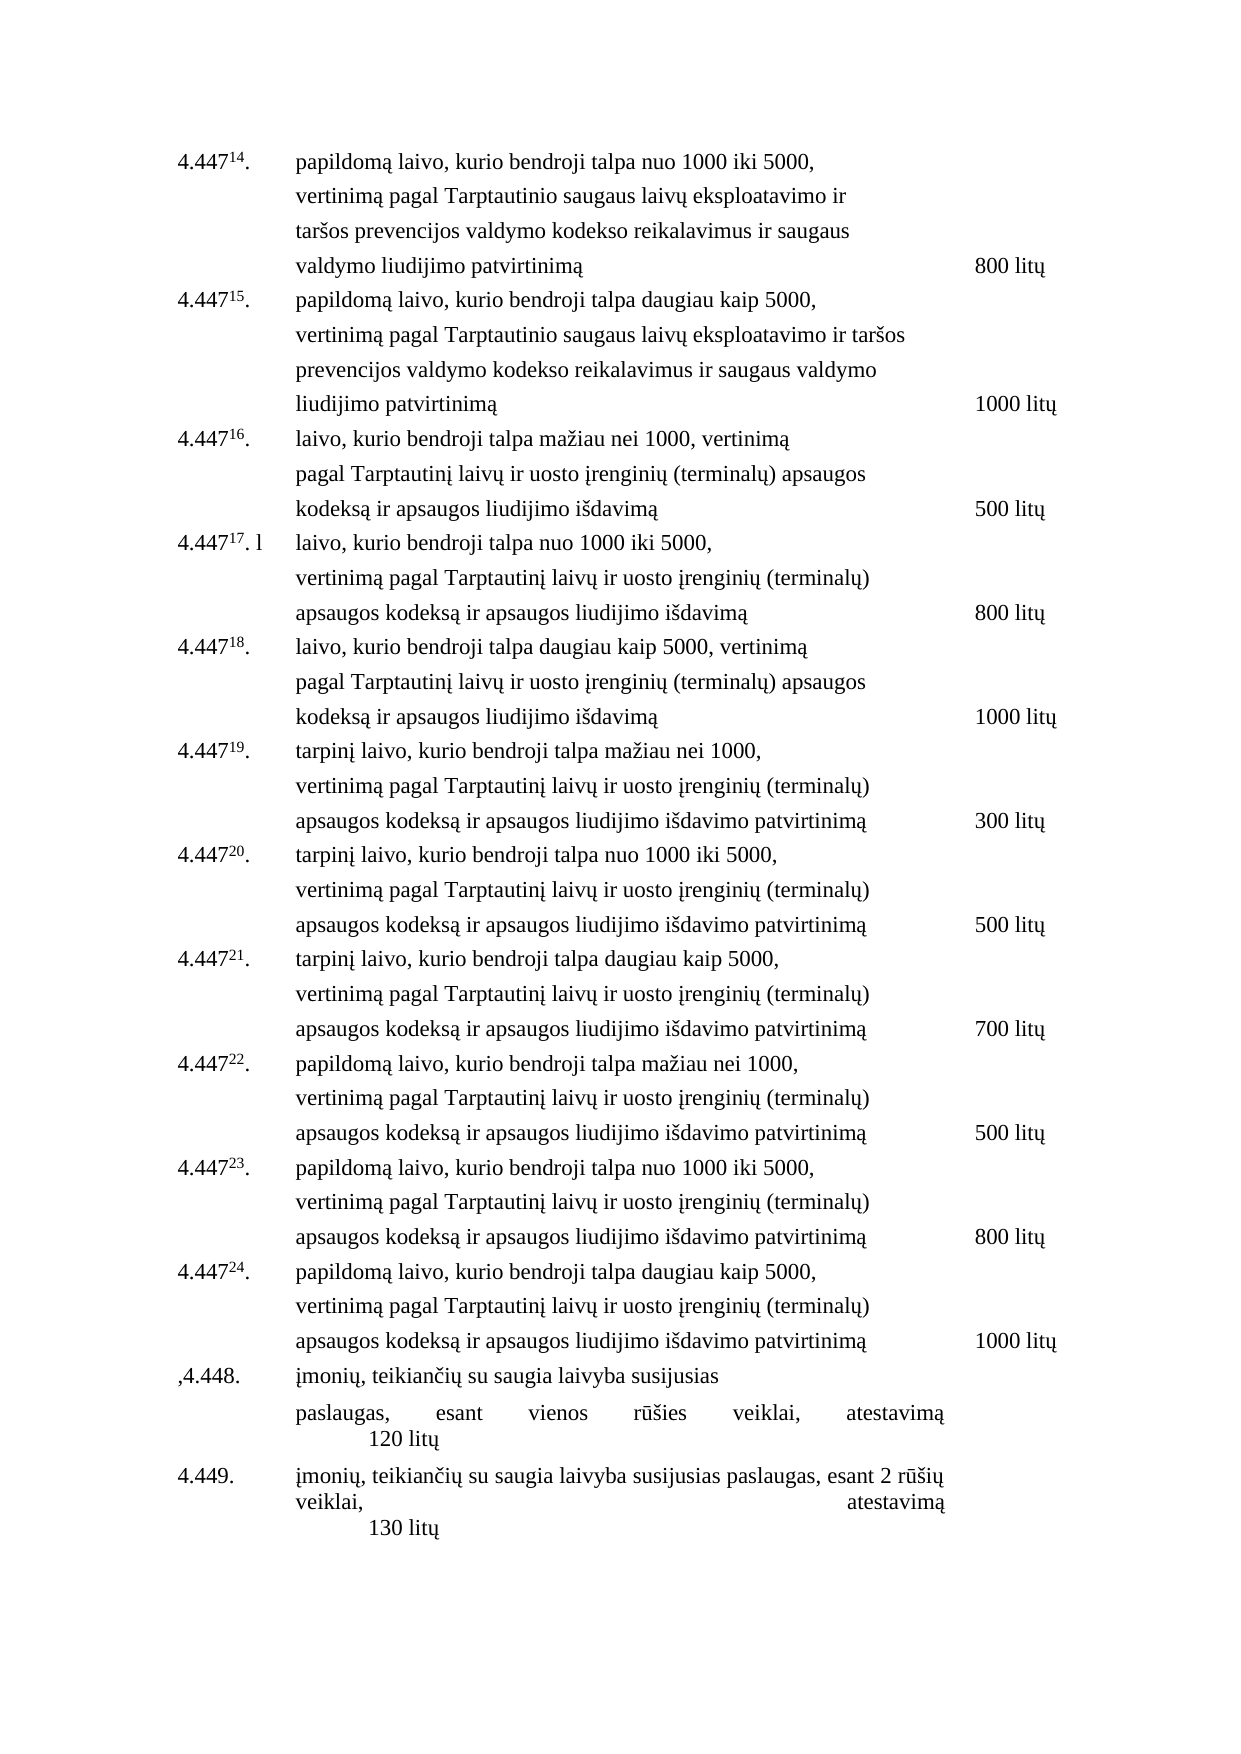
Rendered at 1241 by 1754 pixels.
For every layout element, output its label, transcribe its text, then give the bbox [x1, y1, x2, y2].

text apsaugos kodeksą ir apsaugos liudijimo išdavimo patvirtinimą 500 litų [295, 911, 1122, 937]
text 4.44724. papildomą laivo, kurio bendroji talpa daugiau kaip 5000, [177, 1258, 1122, 1284]
text 4.44722. papildomą laivo, kurio bendroji talpa mažiau nei 1000, [177, 1049, 1122, 1076]
text 4.44720. tarpinį laivo, kurio bendroji talpa nuo 1000 iki 5000, [177, 841, 1122, 868]
text vertinimą pagal Tarptautinio saugaus laivų eksploatavimo ir taršos [295, 321, 1122, 347]
text kodeksą ir apsaugos liudijimo išdavimą 1000 litų [295, 703, 1122, 729]
text vertinimą pagal Tarptautinį laivų ir uosto įrenginių (terminalų) [295, 1188, 1122, 1215]
text apsaugos kodeksą ir apsaugos liudijimo išdavimo patvirtinimą 500 litų [295, 1119, 1122, 1145]
text vertinimą pagal Tarptautinio saugaus laivų eksploatavimo ir [295, 182, 1122, 209]
text pagal Tarptautinį laivų ir uosto įrenginių (terminalų) apsaugos [295, 668, 1122, 694]
text liudijimo patvirtinimą 1000 litų [295, 391, 1122, 417]
text 4.44716. laivo, kurio bendroji talpa mažiau nei 1000, vertinimą [177, 425, 1122, 452]
text apsaugos kodeksą ir apsaugos liudijimo išdavimo patvirtinimą 1000 litų [295, 1327, 1122, 1353]
text apsaugos kodeksą ir apsaugos liudijimo išdavimą 800 litų [295, 599, 1122, 625]
text 4.44719. tarpinį laivo, kurio bendroji talpa mažiau nei 1000, [177, 737, 1122, 764]
text ,4.448. įmonių, teikiančių su saugia laivyba susijusias [177, 1362, 945, 1388]
text pagal Tarptautinį laivų ir uosto įrenginių (terminalų) apsaugos [295, 460, 1122, 486]
text 4.44718. laivo, kurio bendroji talpa daugiau kaip 5000, vertinimą [177, 633, 1122, 660]
text vertinimą pagal Tarptautinį laivų ir uosto įrenginių (terminalų) [295, 564, 1122, 590]
text paslaugas, esant vienos rūšies veiklai, atestavimą 120 litų [177, 1398, 945, 1451]
text vertinimą pagal Tarptautinį laivų ir uosto įrenginių (terminalų) [295, 876, 1122, 902]
text apsaugos kodeksą ir apsaugos liudijimo išdavimo patvirtinimą 700 litų [295, 1015, 1122, 1041]
text vertinimą pagal Tarptautinį laivų ir uosto įrenginių (terminalų) [295, 772, 1122, 798]
text kodeksą ir apsaugos liudijimo išdavimą 500 litų [295, 494, 1122, 521]
text 4.44721. tarpinį laivo, kurio bendroji talpa daugiau kaip 5000, [177, 946, 1122, 972]
text valdymo liudijimo patvirtinimą 800 litų [295, 252, 1122, 278]
text 4.449. įmonių, teikiančių su saugia laivyba susijusias paslaugas, esant 2 rūšių veiklai, atestavimą 130 litų [177, 1462, 945, 1541]
text apsaugos kodeksą ir apsaugos liudijimo išdavimo patvirtinimą 800 litų [295, 1223, 1122, 1249]
text prevencijos valdymo kodekso reikalavimus ir saugaus valdymo [295, 356, 1122, 382]
text vertinimą pagal Tarptautinį laivų ir uosto įrenginių (terminalų) [295, 1292, 1122, 1319]
text vertinimą pagal Tarptautinį laivų ir uosto įrenginių (terminalų) [295, 980, 1122, 1007]
text 4.44717. l laivo, kurio bendroji talpa nuo 1000 iki 5000, [177, 529, 1122, 556]
text vertinimą pagal Tarptautinį laivų ir uosto įrenginių (terminalų) [295, 1084, 1122, 1111]
text 4.44714. papildomą laivo, kurio bendroji talpa nuo 1000 iki 5000, [177, 148, 1122, 174]
text taršos prevencijos valdymo kodekso reikalavimus ir saugaus [295, 217, 1122, 243]
text 4.44715. papildomą laivo, kurio bendroji talpa daugiau kaip 5000, [177, 286, 1122, 313]
text apsaugos kodeksą ir apsaugos liudijimo išdavimo patvirtinimą 300 litų [295, 807, 1122, 833]
text 4.44723. papildomą laivo, kurio bendroji talpa nuo 1000 iki 5000, [177, 1154, 1122, 1180]
